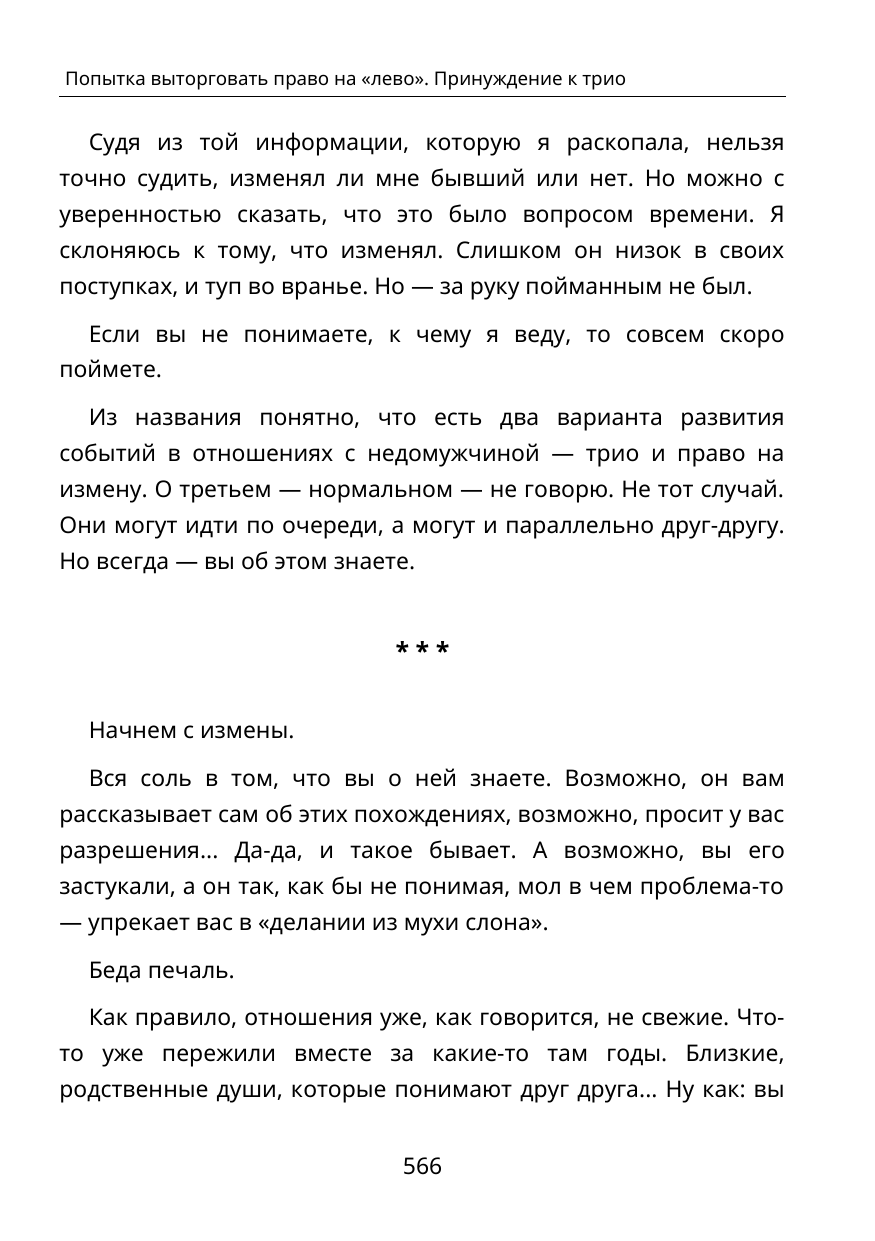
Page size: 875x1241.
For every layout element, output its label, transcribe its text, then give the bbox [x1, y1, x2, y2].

text Начнем с измены. [59, 714, 786, 746]
text Беда печаль. [59, 954, 786, 985]
text Как правило, отношения уже, как говорится, не свежие. Что-то уже пережили вместе за какие-то там годы. Близкие, родственные души, которые понимают друг друга... Ну как: вы [59, 1001, 786, 1104]
text Если вы не понимаете, к чему я веду, то совсем скоро поймете. [59, 317, 786, 385]
subtitle * * * [59, 634, 786, 668]
text Судя из той информации, которую я раскопала, нельзя точно судить, изменял ли мне бывший или нет. Но можно с уверенностью сказать, что это было вопросом времени. Я склоняюсь к тому, что изменял. Слишком он низок в своих поступках, и туп во вранье. Но — за руку пойманным не был. [59, 126, 786, 301]
text Из названия понятно, что есть два варианта развития событий в отношениях с недомужчиной — трио и право на измену. О третьем — нормальном — не говорю. Не тот случай. Они могут идти по очереди, а могут и параллельно друг-другу. Но всегда — вы об этом знаете. [59, 401, 786, 576]
text Вся соль в том, что вы о ней знаете. Возможно, он вам рассказывает сам об этих похождениях, возможно, просит у вас разрешения... Да-да, и такое бывает. А возможно, вы его застукали, а он так, как бы не понимая, мол в чем проблема-то — упрекает вас в «делании из мухи слона». [59, 762, 786, 937]
